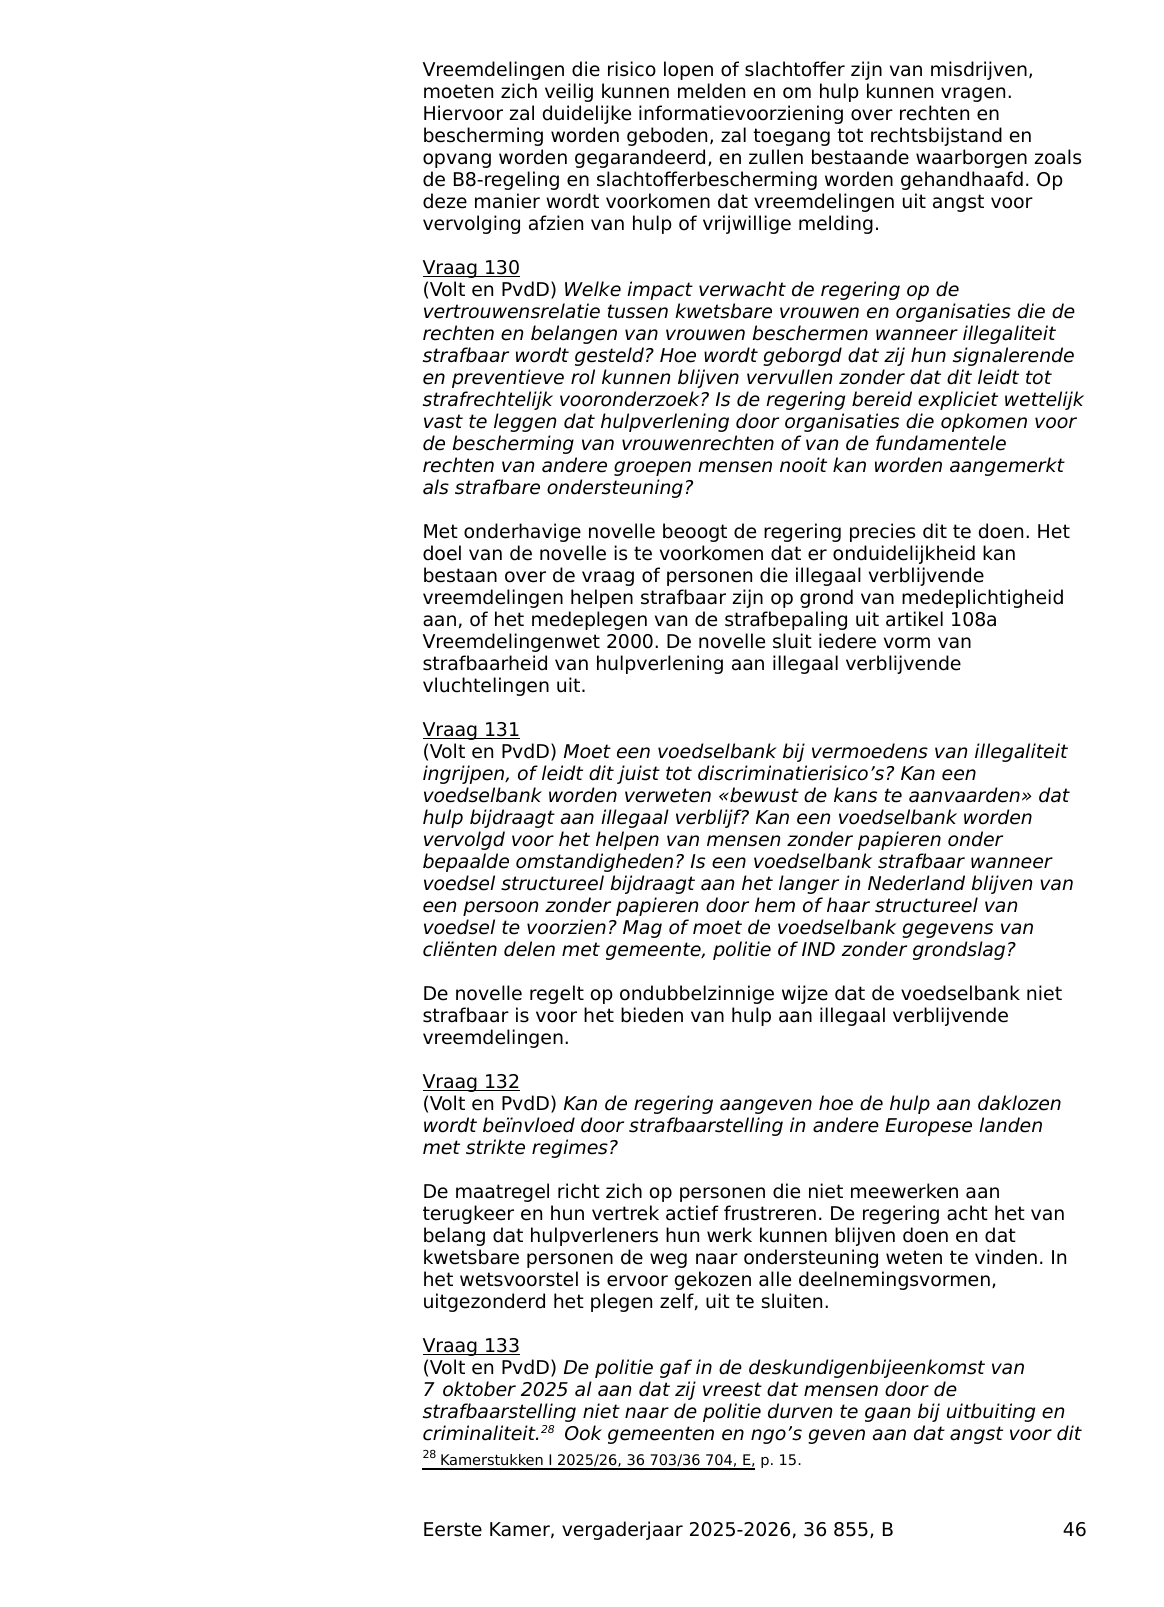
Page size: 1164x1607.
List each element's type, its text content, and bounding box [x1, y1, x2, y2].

text (Volt en PvdD) De politie gaf in de deskundigenbijeenkomst van 7 oktober 2025 al aan dat zij vreest dat mensen door de strafbaarstelling niet naar de politie durven te gaan bij uitbuiting en criminaliteit. Ook gemeenten en ngo’s geven aan dat angst voor dit [422, 1357, 1087, 1445]
text Vraag 131 [422, 719, 1087, 741]
text Vreemdelingen die risico lopen of slachtoffer zijn van misdrijven, moeten zich veilig kunnen melden en om hulp kunnen vragen. Hiervoor zal duidelijke informatievoorziening over rechten en bescherming worden geboden, zal toegang tot rechtsbijstand en opvang worden gegarandeerd, en zullen bestaande waarborgen zoals de B8-regeling en slachtofferbescherming worden gehandhaafd. Op deze manier wordt voorkomen dat vreemdelingen uit angst voor vervolging afzien van hulp of vrijwillige melding. [422, 59, 1087, 235]
text (Volt en PvdD) Kan de regering aangeven hoe de hulp aan daklozen wordt beïnvloed door strafbaarstelling in andere Europese landen met strikte regimes? [422, 1093, 1087, 1159]
text Met onderhavige novelle beoogt de regering precies dit te doen. Het doel van de novelle is te voorkomen dat er onduidelijkheid kan bestaan over de vraag of personen die illegaal verblijvende vreemdelingen helpen strafbaar zijn op grond van medeplichtigheid aan, of het medeplegen van de strafbepaling uit artikel 108a Vreemdelingenwet 2000. De novelle sluit iedere vorm van strafbaarheid van hulpverlening aan illegaal verblijvende vluchtelingen uit. [422, 521, 1087, 697]
text (Volt en PvdD) Moet een voedselbank bij vermoedens van illegaliteit ingrijpen, of leidt dit juist tot discriminatierisico’s? Kan een voedselbank worden verweten «bewust de kans te aanvaarden» dat hulp bijdraagt aan illegaal verblijf? Kan een voedselbank worden vervolgd voor het helpen van mensen zonder papieren onder bepaalde omstandigheden? Is een voedselbank strafbaar wanneer voedsel structureel bijdraagt aan het langer in Nederland blijven van een persoon zonder papieren door hem of haar structureel van voedsel te voorzien? Mag of moet de voedselbank gegevens van cliënten delen met gemeente, politie of IND zonder grondslag? [422, 741, 1087, 961]
text Vraag 133 [422, 1335, 1087, 1357]
text Vraag 130 [422, 257, 1087, 279]
text Kamerstukken I 2025/26, 36 703/36 704, E, p. 15. [422, 1448, 1087, 1470]
text Vraag 132 [422, 1071, 1087, 1093]
text De novelle regelt op ondubbelzinnige wijze dat de voedselbank niet strafbaar is voor het bieden van hulp aan illegaal verblijvende vreemdelingen. [422, 983, 1087, 1049]
text (Volt en PvdD) Welke impact verwacht de regering op de vertrouwensrelatie tussen kwetsbare vrouwen en organisaties die de rechten en belangen van vrouwen beschermen wanneer illegaliteit strafbaar wordt gesteld? Hoe wordt geborgd dat zij hun signalerende en preventieve rol kunnen blijven vervullen zonder dat dit leidt tot strafrechtelijk vooronderzoek? Is de regering bereid expliciet wettelijk vast te leggen dat hulpverlening door organisaties die opkomen voor de bescherming van vrouwenrechten of van de fundamentele rechten van andere groepen mensen nooit kan worden aangemerkt als strafbare ondersteuning? [422, 279, 1087, 499]
text De maatregel richt zich op personen die niet meewerken aan terugkeer en hun vertrek actief frustreren. De regering acht het van belang dat hulpverleners hun werk kunnen blijven doen en dat kwetsbare personen de weg naar ondersteuning weten te vinden. In het wetsvoorstel is ervoor gekozen alle deelnemingsvormen, uitgezonderd het plegen zelf, uit te sluiten. [422, 1181, 1087, 1313]
